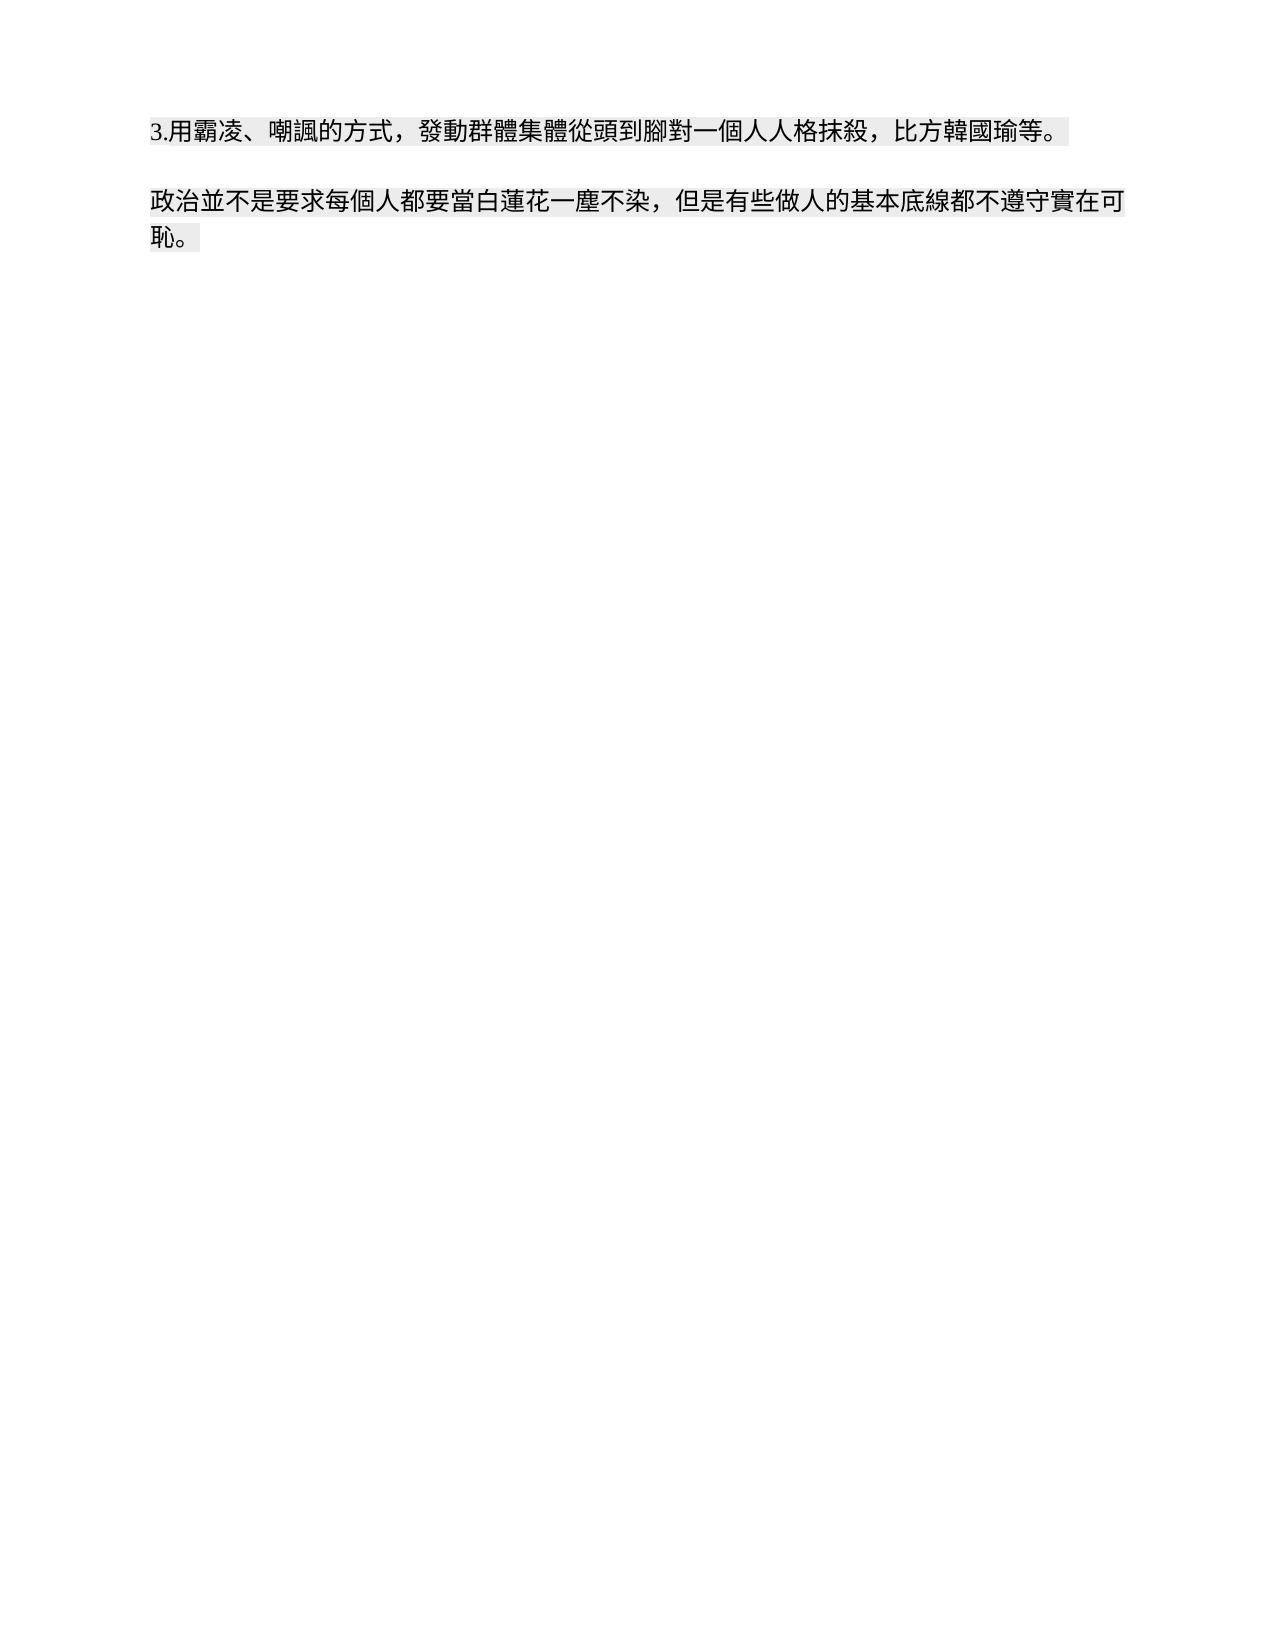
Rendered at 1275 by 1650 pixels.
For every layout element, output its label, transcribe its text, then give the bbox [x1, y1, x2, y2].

text 3.用霸凌、嘲諷的方式，發動群體集體從頭到腳對一個人人格抹殺，比方韓國瑜等。 政治並不是要求每個人都要當白蓮花一塵不染，但是有些做人的基本底線都不遵守實在可恥。 [150, 75, 1125, 252]
